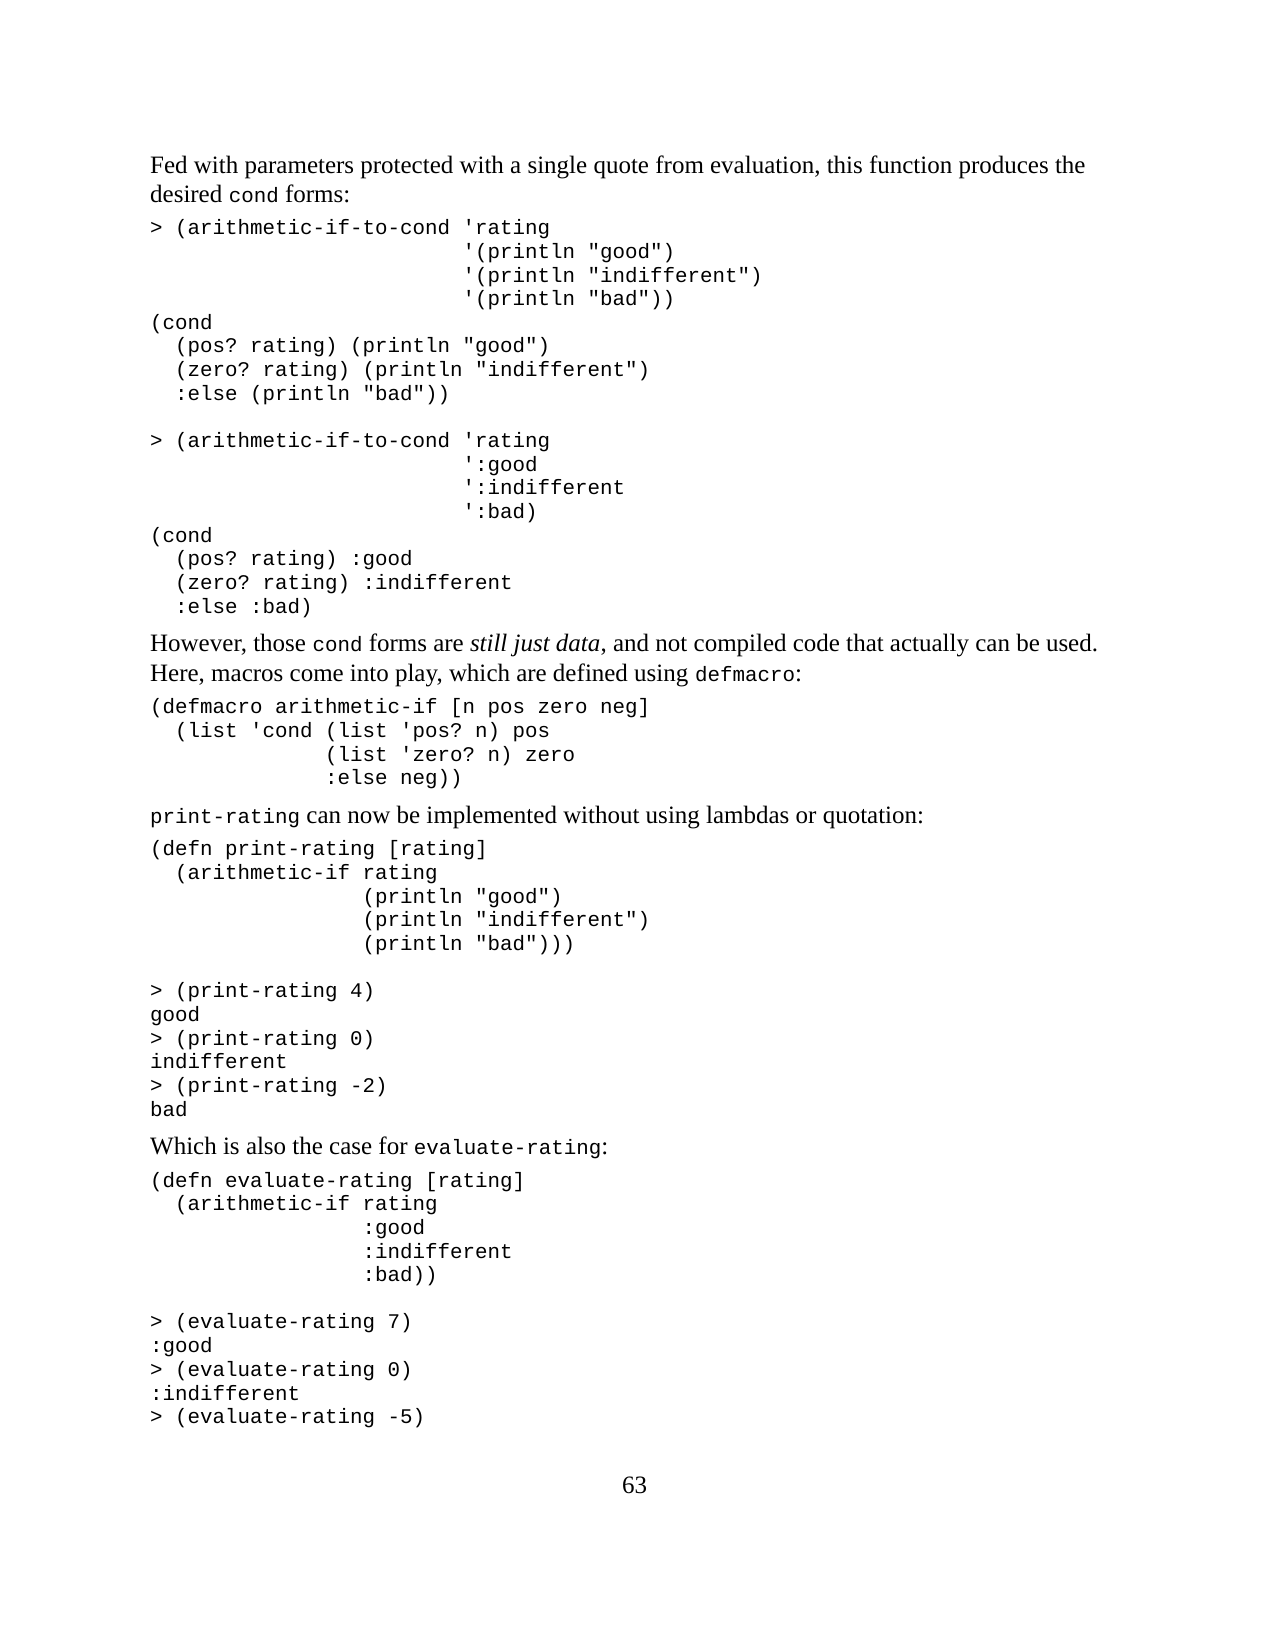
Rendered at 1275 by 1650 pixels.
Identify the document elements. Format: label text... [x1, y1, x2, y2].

text > (print-rating 0) [150, 1028, 1125, 1051]
text (defmacro arithmetic-if [n pos zero neg] [150, 696, 1125, 720]
text (cond [150, 312, 1125, 336]
text (println "indifferent") [150, 909, 1125, 933]
text Fed with parameters protected with a single quote from evaluation, this function produces the desired cond forms: [150, 150, 1125, 208]
text :indifferent [150, 1241, 1125, 1264]
text :else :bad) [150, 596, 1125, 619]
text :bad)) [150, 1264, 1125, 1288]
text (defn evaluate-rating [rating] [150, 1170, 1125, 1193]
text > (evaluate-rating 0) [150, 1359, 1125, 1382]
text indifferent [150, 1051, 1125, 1075]
text Which is also the case for evaluate-rating: [150, 1131, 1125, 1161]
text bad [150, 1098, 1125, 1122]
text (arithmetic-if rating [150, 862, 1125, 886]
text print-rating can now be implemented without using lambdas or quotation: [150, 800, 1125, 829]
text > (print-rating 4) [150, 980, 1125, 1004]
text > (evaluate-rating -5) [150, 1406, 1125, 1430]
text ':good [150, 454, 1125, 477]
text '(println "indifferent") [150, 264, 1125, 288]
text (zero? rating) :indifferent [150, 572, 1125, 596]
text (println "good") [150, 886, 1125, 909]
text > (arithmetic-if-to-cond 'rating [150, 430, 1125, 454]
text (cond [150, 525, 1125, 548]
text '(println "good") [150, 241, 1125, 264]
text > (arithmetic-if-to-cond 'rating [150, 217, 1125, 241]
text '(println "bad")) [150, 288, 1125, 312]
text (zero? rating) (println "indifferent") [150, 359, 1125, 383]
text ':bad) [150, 501, 1125, 525]
text good [150, 1004, 1125, 1028]
text (list 'zero? n) zero [150, 744, 1125, 767]
text (pos? rating) (println "good") [150, 336, 1125, 359]
text ':indifferent [150, 477, 1125, 501]
text (println "bad"))) [150, 933, 1125, 957]
text :indifferent [150, 1382, 1125, 1406]
text However, those cond forms are still just data, and not compiled code that actually can be used. Here, macros come into play, which are defined using defmacro: [150, 628, 1125, 687]
text :else neg)) [150, 767, 1125, 791]
text :good [150, 1335, 1125, 1359]
text (arithmetic-if rating [150, 1193, 1125, 1217]
text :else (println "bad")) [150, 383, 1125, 406]
text (pos? rating) :good [150, 548, 1125, 572]
text (defn print-rating [rating] [150, 838, 1125, 862]
text :good [150, 1217, 1125, 1241]
text > (evaluate-rating 7) [150, 1312, 1125, 1335]
text > (print-rating -2) [150, 1075, 1125, 1098]
text (list 'cond (list 'pos? n) pos [150, 720, 1125, 744]
